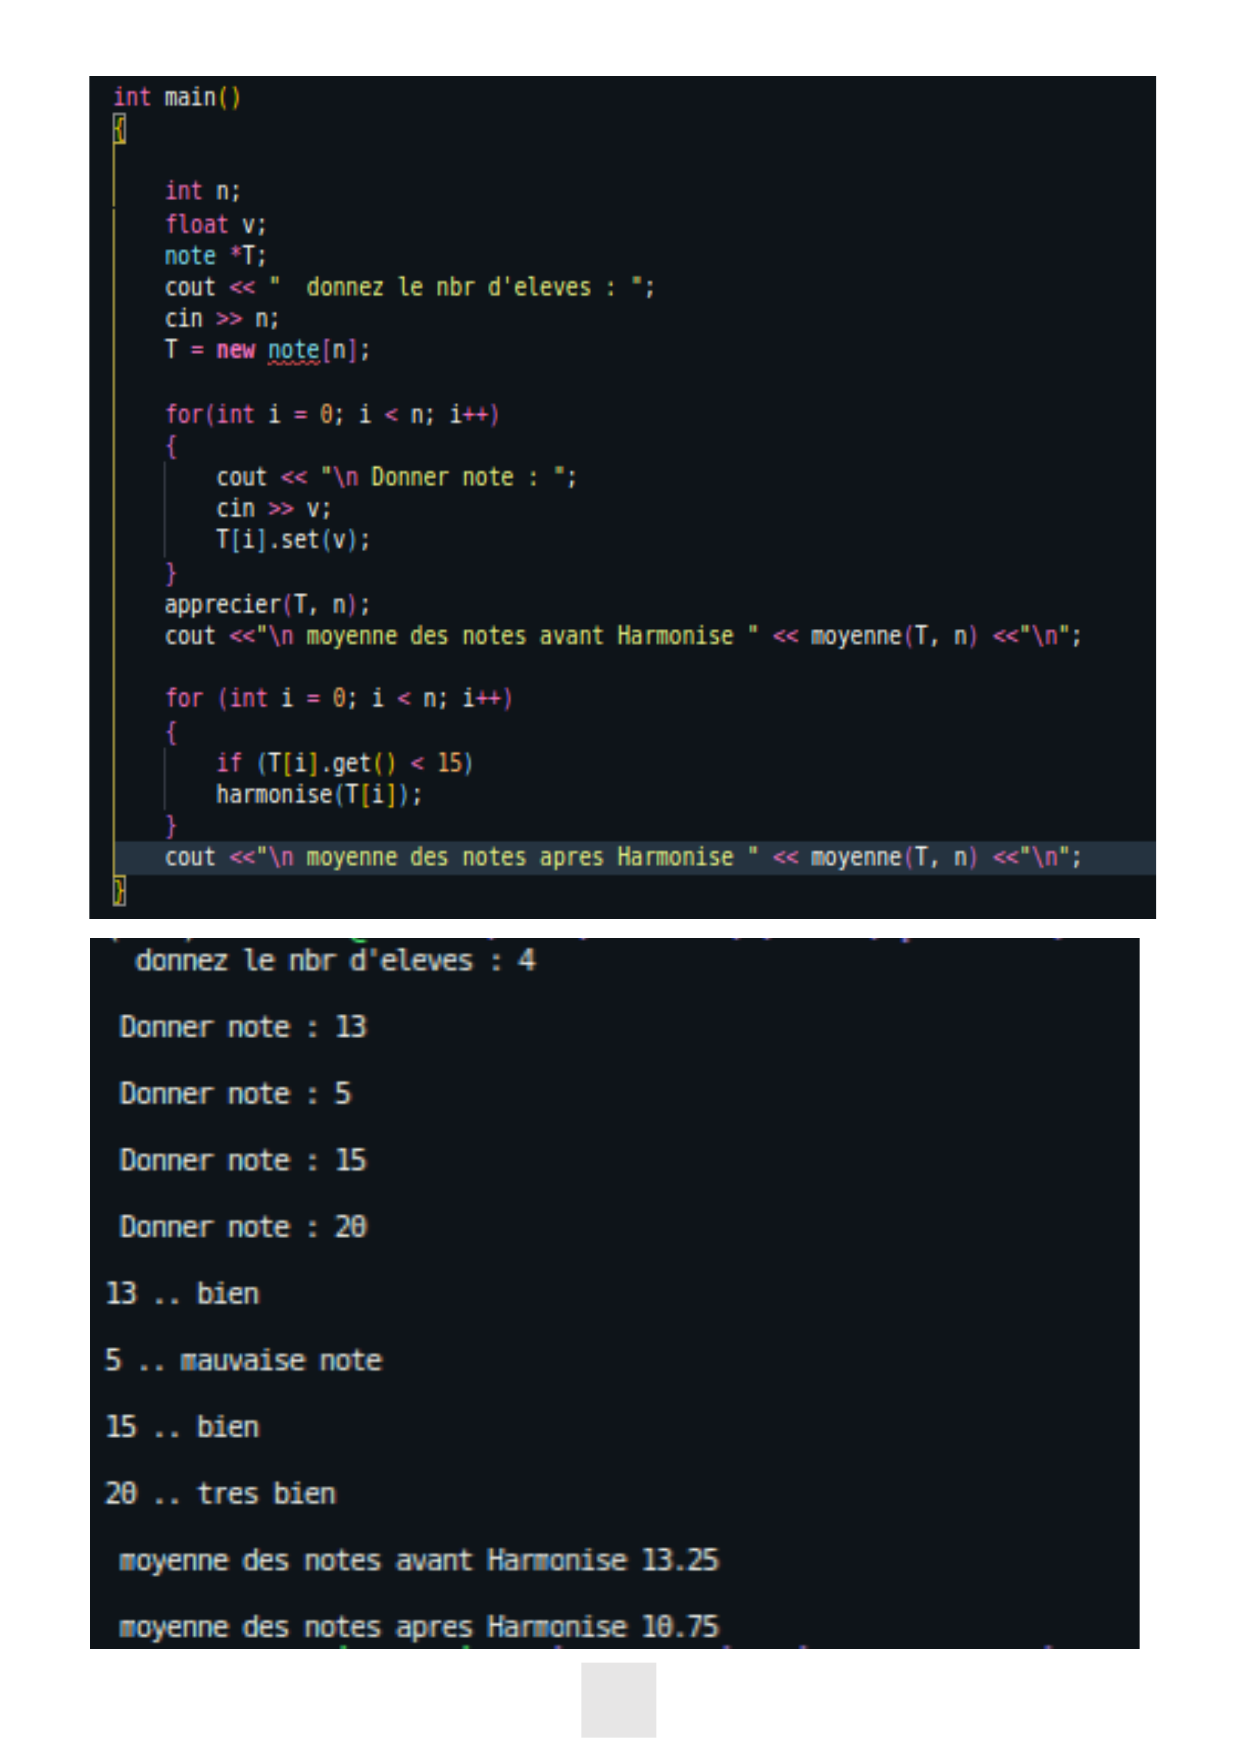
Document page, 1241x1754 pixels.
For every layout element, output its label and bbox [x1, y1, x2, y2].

picture [89, 76, 1157, 919]
picture [90, 938, 1140, 1649]
